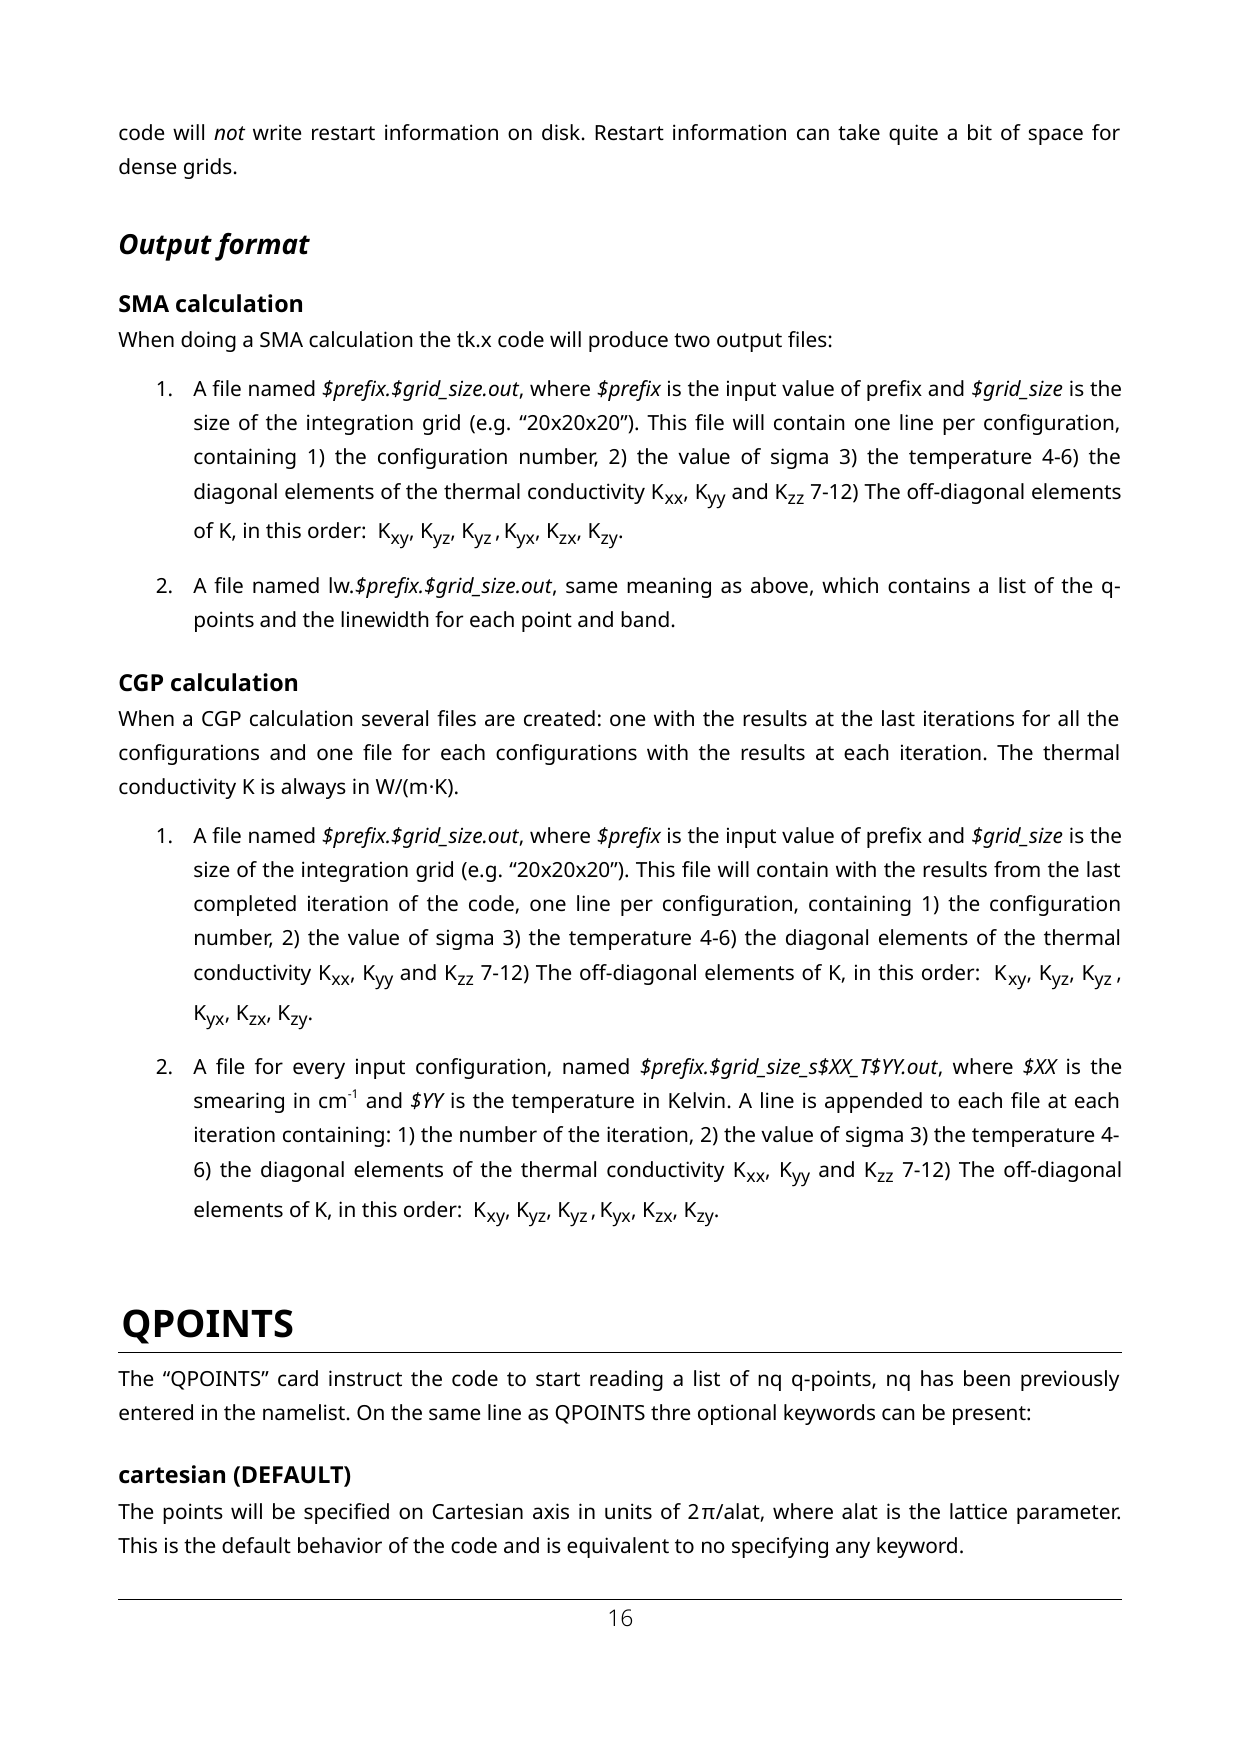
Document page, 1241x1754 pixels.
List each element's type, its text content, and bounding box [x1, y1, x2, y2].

subtitle CGP calculation [118, 666, 1122, 698]
subtitle cartesian (DEFAULT) [118, 1459, 1122, 1491]
list A file for every input configuration, named $prefix.$grid_size_s$XX_T$YY.out, where $XX is the smearing in cm-1 and $YY is the temperature in Kelvin. A line is appended to each file at each iteration containing: 1) the number of the iteration, 2) the value of sigma 3) the temperature 4-6) the diagonal elements of the thermal conductivity Kxx, Kyy and Kzz 7-12) The off-diagonal elements of K, in this order: Kxy, Kyz, Kyz , Kyx, Kzx, Kzy. [156, 1052, 1122, 1228]
text code will not write restart information on disk. Restart information can take quite a bit of space for dense grids. [118, 118, 1122, 181]
text When a CGP calculation several files are created: one with the results at the last iterations for all the configurations and one file for each configurations with the results at each iteration. The thermal conductivity K is always in W/(m·K). [118, 704, 1122, 801]
subtitle QPOINTS [118, 1294, 1122, 1352]
subtitle Output format [118, 225, 1122, 262]
list A file named $prefix.$grid_size.out, where $prefix is the input value of prefix and $grid_size is the size of the integration grid (e.g. “20x20x20”). This file will contain one line per configuration, containing 1) the configuration number, 2) the value of sigma 3) the temperature 4-6) the diagonal elements of the thermal conductivity Kxx, Kyy and Kzz 7-12) The off-diagonal elements of K, in this order: Kxy, Kyz, Kyz , Kyx, Kzx, Kzy. [156, 374, 1122, 549]
text The “QPOINTS” card instruct the code to start reading a list of nq q-points, nq has been previously entered in the namelist. On the same line as QPOINTS thre optional keywords can be present: [118, 1364, 1122, 1426]
list A file named lw.$prefix.$grid_size.out, same meaning as above, which contains a list of the q-points and the linewidth for each point and band. [156, 571, 1122, 633]
subtitle SMA calculation [118, 287, 1122, 319]
text When doing a SMA calculation the tk.x code will produce two output files: [118, 325, 1122, 353]
list A file named $prefix.$grid_size.out, where $prefix is the input value of prefix and $grid_size is the size of the integration grid (e.g. “20x20x20”). This file will contain with the results from the last completed iteration of the code, one line per configuration, containing 1) the configuration number, 2) the value of sigma 3) the temperature 4-6) the diagonal elements of the thermal conductivity Kxx, Kyy and Kzz 7-12) The off-diagonal elements of K, in this order: Kxy, Kyz, Kyz , Kyx, Kzx, Kzy. [156, 821, 1122, 1031]
text The points will be specified on Cartesian axis in units of 2π/alat, where alat is the lattice parameter. This is the default behavior of the code and is equivalent to no specifying any keyword. [118, 1497, 1122, 1559]
